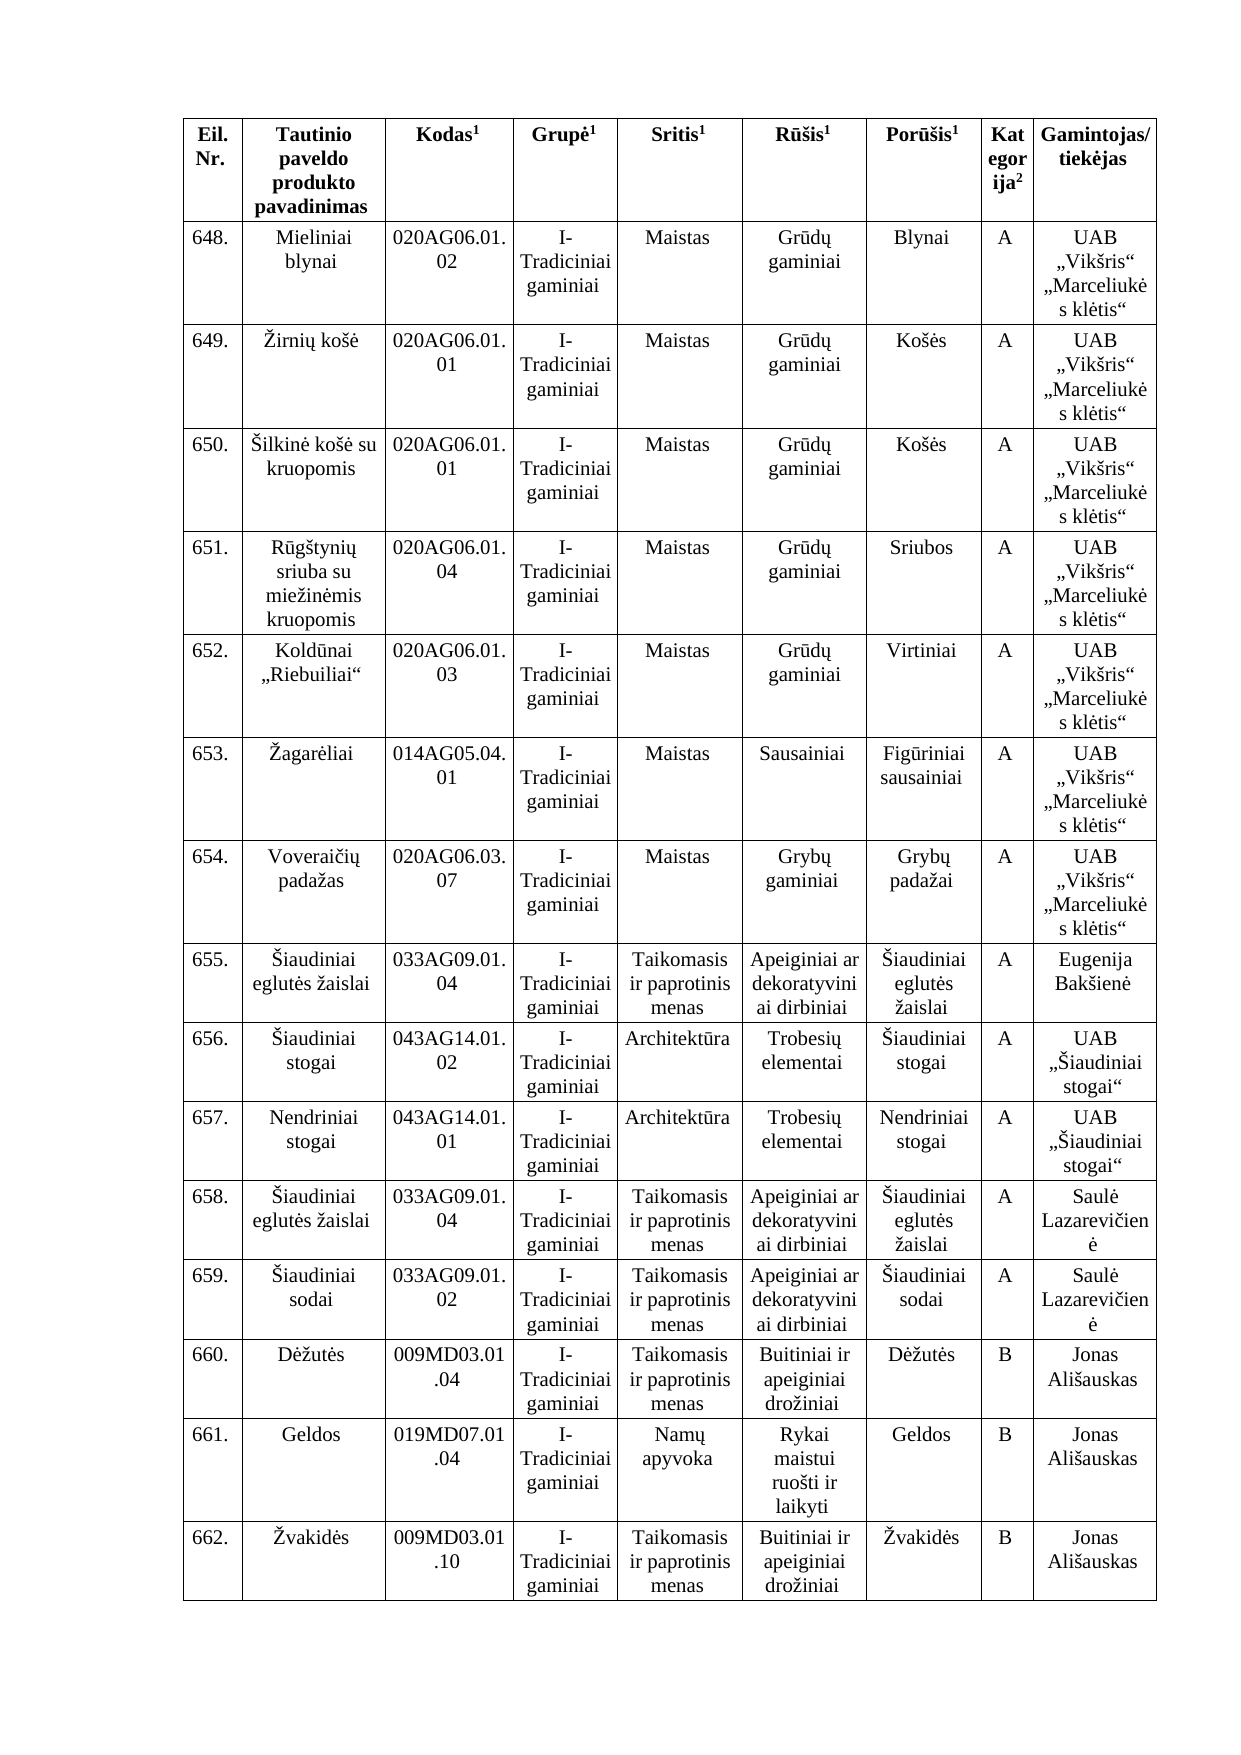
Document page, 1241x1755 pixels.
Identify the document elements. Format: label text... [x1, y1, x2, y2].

table_cell 656. [184, 1023, 242, 1101]
table_cell 650. [184, 429, 242, 531]
table_cell Žvakidės [243, 1522, 385, 1600]
table_cell UAB „Šiaudiniai stogai“ [1034, 1102, 1156, 1180]
table_cell Rykai maistui ruošti ir laikyti [743, 1419, 866, 1521]
table_cell I-Tradiciniai gaminiai [514, 944, 617, 1022]
table_cell Žirnių košė [243, 325, 385, 427]
table_cell Maistas [618, 738, 742, 840]
table_cell I-Tradiciniai gaminiai [514, 1522, 617, 1600]
table_cell Grūdų gaminiai [743, 222, 866, 324]
table_cell I-Tradiciniai gaminiai [514, 532, 617, 634]
table_cell Košės [867, 325, 981, 427]
table_cell Grybų padažai [867, 841, 981, 943]
table_cell 033AG09.01.02 [386, 1260, 513, 1338]
table_cell 651. [184, 532, 242, 634]
table_cell 654. [184, 841, 242, 943]
table_cell Maistas [618, 841, 742, 943]
table_cell Koldūnai „Riebuiliai“ [243, 635, 385, 737]
table_cell 020AG06.01.01 [386, 429, 513, 531]
table_cell I-Tradiciniai gaminiai [514, 1181, 617, 1259]
table_cell Maistas [618, 532, 742, 634]
table_cell Šiaudiniai eglutės žaislai [243, 944, 385, 1022]
table_cell 014AG05.04.01 [386, 738, 513, 840]
table_cell Grūdų gaminiai [743, 325, 866, 427]
table_cell A [982, 532, 1033, 634]
table_cell A [982, 1102, 1033, 1180]
table_cell 033AG09.01.04 [386, 944, 513, 1022]
table_cell I-Tradiciniai gaminiai [514, 635, 617, 737]
table_cell Virtiniai [867, 635, 981, 737]
table_cell I-Tradiciniai gaminiai [514, 738, 617, 840]
table_cell Namų apyvoka [618, 1419, 742, 1521]
table_cell Jonas Ališauskas [1034, 1340, 1156, 1417]
table_cell Mieliniai blynai [243, 222, 385, 324]
table_cell 019MD07.01.04 [386, 1419, 513, 1521]
table_cell Grūdų gaminiai [743, 429, 866, 531]
table_cell Voveraičių padažas [243, 841, 385, 943]
table_cell A [982, 222, 1033, 324]
table_header Eil. Nr. [184, 119, 242, 221]
table_cell A [982, 325, 1033, 427]
table_cell Nendriniai stogai [867, 1102, 981, 1180]
table_cell Grybų gaminiai [743, 841, 866, 943]
table_cell 020AG06.01.01 [386, 325, 513, 427]
table_cell Taikomasis ir paprotinis menas [618, 944, 742, 1022]
table_cell A [982, 429, 1033, 531]
table_cell Grūdų gaminiai [743, 635, 866, 737]
table_cell I-Tradiciniai gaminiai [514, 1102, 617, 1180]
table_cell Saulė Lazarevičienė [1034, 1181, 1156, 1259]
table_cell Architektūra [618, 1023, 742, 1101]
table_cell 652. [184, 635, 242, 737]
table_cell Apeiginiai ar dekoratyviniai dirbiniai [743, 1260, 866, 1338]
table_cell Nendriniai stogai [243, 1102, 385, 1180]
table_cell Šiaudiniai eglutės žaislai [243, 1181, 385, 1259]
table_cell 658. [184, 1181, 242, 1259]
table_cell Taikomasis ir paprotinis menas [618, 1181, 742, 1259]
table_cell UAB „Vikšris“ „Marceliukės klėtis“ [1034, 635, 1156, 737]
table_cell A [982, 944, 1033, 1022]
table_cell 661. [184, 1419, 242, 1521]
table_cell Jonas Ališauskas [1034, 1522, 1156, 1600]
table_cell Sriubos [867, 532, 981, 634]
table_cell A [982, 841, 1033, 943]
table_cell UAB „Vikšris“ „Marceliukės klėtis“ [1034, 325, 1156, 427]
table_cell Apeiginiai ar dekoratyviniai dirbiniai [743, 1181, 866, 1259]
table_cell B [982, 1522, 1033, 1600]
table_cell Eugenija Bakšienė [1034, 944, 1156, 1022]
table_cell Geldos [867, 1419, 981, 1521]
table_header Rūšis1 [743, 119, 866, 221]
table_cell I-Tradiciniai gaminiai [514, 429, 617, 531]
table_cell Figūriniai sausainiai [867, 738, 981, 840]
table_cell Grūdų gaminiai [743, 532, 866, 634]
table_cell Sausainiai [743, 738, 866, 840]
table_cell Šiaudiniai sodai [867, 1260, 981, 1338]
table_cell UAB „Vikšris“ „Marceliukės klėtis“ [1034, 222, 1156, 324]
table_cell I-Tradiciniai gaminiai [514, 841, 617, 943]
table_cell 660. [184, 1340, 242, 1417]
table_cell I-Tradiciniai gaminiai [514, 325, 617, 427]
table_cell 649. [184, 325, 242, 427]
table_cell B [982, 1340, 1033, 1417]
table_cell Šiaudiniai stogai [867, 1023, 981, 1101]
table_cell Buitiniai ir apeiginiai drožiniai [743, 1522, 866, 1600]
table_cell UAB „Vikšris“ „Marceliukės klėtis“ [1034, 429, 1156, 531]
table_cell Dėžutės [867, 1340, 981, 1417]
table_cell 655. [184, 944, 242, 1022]
table_cell Trobesių elementai [743, 1023, 866, 1101]
table_cell 657. [184, 1102, 242, 1180]
table_cell 020AG06.01.03 [386, 635, 513, 737]
table_cell A [982, 1023, 1033, 1101]
table_header Kategorija2 [982, 119, 1033, 221]
table_cell 009MD03.01.04 [386, 1340, 513, 1417]
table_cell UAB „Vikšris“ „Marceliukės klėtis“ [1034, 841, 1156, 943]
table_cell Šilkinė košė su kruopomis [243, 429, 385, 531]
table_cell Architektūra [618, 1102, 742, 1180]
table_cell 020AG06.01.02 [386, 222, 513, 324]
table_cell Maistas [618, 222, 742, 324]
table_cell Saulė Lazarevičienė [1034, 1260, 1156, 1338]
table_cell Geldos [243, 1419, 385, 1521]
table_cell Šiaudiniai sodai [243, 1260, 385, 1338]
table_cell Maistas [618, 635, 742, 737]
table_cell 043AG14.01.01 [386, 1102, 513, 1180]
table_cell 020AG06.03.07 [386, 841, 513, 943]
table_header Gamintojas/ tiekėjas [1034, 119, 1156, 221]
table_cell UAB „Šiaudiniai stogai“ [1034, 1023, 1156, 1101]
table_header Porūšis1 [867, 119, 981, 221]
table_cell Šiaudiniai stogai [243, 1023, 385, 1101]
table_cell I-Tradiciniai gaminiai [514, 1340, 617, 1417]
table_cell Taikomasis ir paprotinis menas [618, 1340, 742, 1417]
table_cell A [982, 1181, 1033, 1259]
table_cell Trobesių elementai [743, 1102, 866, 1180]
table_cell Dėžutės [243, 1340, 385, 1417]
table_cell UAB „Vikšris“ „Marceliukės klėtis“ [1034, 532, 1156, 634]
table_cell Taikomasis ir paprotinis menas [618, 1260, 742, 1338]
table_cell UAB „Vikšris“ „Marceliukės klėtis“ [1034, 738, 1156, 840]
table_header Grupė1 [514, 119, 617, 221]
table_cell Blynai [867, 222, 981, 324]
table_cell Maistas [618, 325, 742, 427]
table_cell I-Tradiciniai gaminiai [514, 1419, 617, 1521]
table_header Kodas1 [386, 119, 513, 221]
table_cell Žagarėliai [243, 738, 385, 840]
table_cell 009MD03.01.10 [386, 1522, 513, 1600]
table_cell I-Tradiciniai gaminiai [514, 222, 617, 324]
table_cell A [982, 1260, 1033, 1338]
table_cell Taikomasis ir paprotinis menas [618, 1522, 742, 1600]
table_cell Košės [867, 429, 981, 531]
table_cell 662. [184, 1522, 242, 1600]
table_cell Jonas Ališauskas [1034, 1419, 1156, 1521]
table_cell Maistas [618, 429, 742, 531]
table_cell A [982, 635, 1033, 737]
table_cell I-Tradiciniai gaminiai [514, 1260, 617, 1338]
table_cell Šiaudiniai eglutės žaislai [867, 944, 981, 1022]
table_cell 043AG14.01.02 [386, 1023, 513, 1101]
table_cell A [982, 738, 1033, 840]
table_header Tautinio paveldo produkto pavadinimas [243, 119, 385, 221]
table_cell 648. [184, 222, 242, 324]
table_cell 020AG06.01.04 [386, 532, 513, 634]
table_cell Buitiniai ir apeiginiai drožiniai [743, 1340, 866, 1417]
table_cell B [982, 1419, 1033, 1521]
table_cell 653. [184, 738, 242, 840]
table_header Sritis1 [618, 119, 742, 221]
table_cell I-Tradiciniai gaminiai [514, 1023, 617, 1101]
table_cell Apeiginiai ar dekoratyviniai dirbiniai [743, 944, 866, 1022]
table_cell Žvakidės [867, 1522, 981, 1600]
table_cell Rūgštynių sriuba su miežinėmis kruopomis [243, 532, 385, 634]
table_cell 033AG09.01.04 [386, 1181, 513, 1259]
table_cell Šiaudiniai eglutės žaislai [867, 1181, 981, 1259]
table_cell 659. [184, 1260, 242, 1338]
